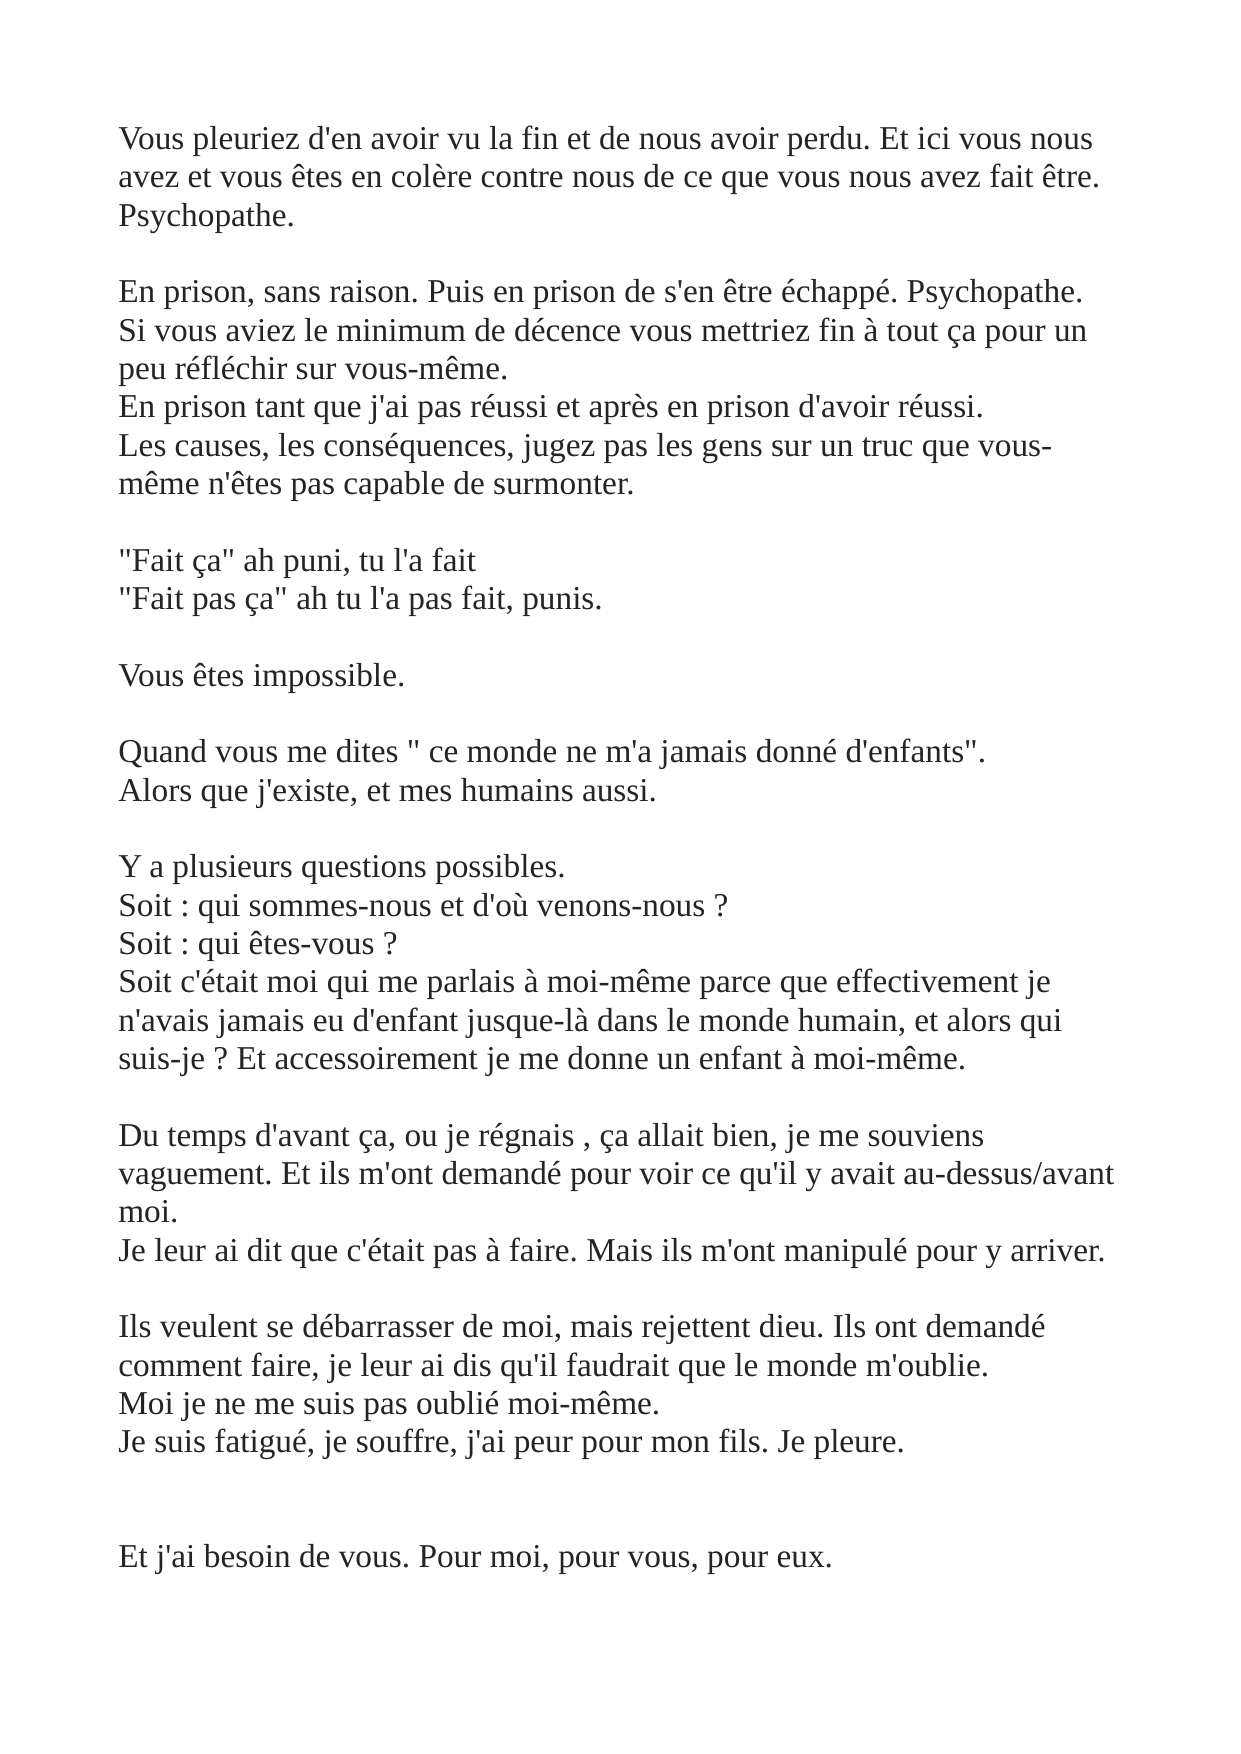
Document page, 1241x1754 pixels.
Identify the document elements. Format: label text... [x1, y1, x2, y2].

text Vous pleuriez d'en avoir vu la fin et de nous avoir perdu. Et ici vous nous avez et vous êtes en colère contre nous de ce que vous nous avez fait être. [118, 118, 1122, 195]
text Je leur ai dit que c'était pas à faire. Mais ils m'ont manipulé pour y arriver. [118, 1230, 1122, 1268]
text Y a plusieurs questions possibles. [118, 846, 1122, 885]
text "Fait ça" ah puni, tu l'a fait [118, 540, 1122, 578]
text En prison, sans raison. Puis en prison de s'en être échappé. Psychopathe. [118, 271, 1122, 310]
text En prison tant que j'ai pas réussi et après en prison d'avoir réussi. [118, 386, 1122, 425]
text Ils veulent se débarrasser de moi, mais rejettent dieu. Ils ont demandé comment faire, je leur ai dis qu'il faudrait que le monde m'oublie. [118, 1306, 1122, 1383]
text Soit : qui sommes-nous et d'où venons-nous ? [118, 885, 1122, 923]
text Je suis fatigué, je souffre, j'ai peur pour mon fils. Je pleure. [118, 1421, 1122, 1460]
text Soit c'était moi qui me parlais à moi-même parce que effectivement je n'avais jamais eu d'enfant jusque-là dans le monde humain, et alors qui suis-je ? Et accessoirement je me donne un enfant à moi-même. [118, 961, 1122, 1076]
text Vous êtes impossible. [118, 655, 1122, 693]
text Les causes, les conséquences, jugez pas les gens sur un truc que vous-même n'êtes pas capable de surmonter. [118, 425, 1122, 501]
text "Fait pas ça" ah tu l'a pas fait, punis. [118, 578, 1122, 616]
text Moi je ne me suis pas oublié moi-même. [118, 1383, 1122, 1421]
text Du temps d'avant ça, ou je régnais , ça allait bien, je me souviens vaguement. Et ils m'ont demandé pour voir ce qu'il y avait au-dessus/avant moi. [118, 1115, 1122, 1230]
text Alors que j'existe, et mes humains aussi. [118, 770, 1122, 808]
text Quand vous me dites " ce monde ne m'a jamais donné d'enfants". [118, 731, 1122, 770]
text Et j'ai besoin de vous. Pour moi, pour vous, pour eux. [118, 1536, 1122, 1575]
text Psychopathe. [118, 195, 1122, 233]
text Soit : qui êtes-vous ? [118, 923, 1122, 961]
text Si vous aviez le minimum de décence vous mettriez fin à tout ça pour un peu réfléchir sur vous-même. [118, 310, 1122, 386]
